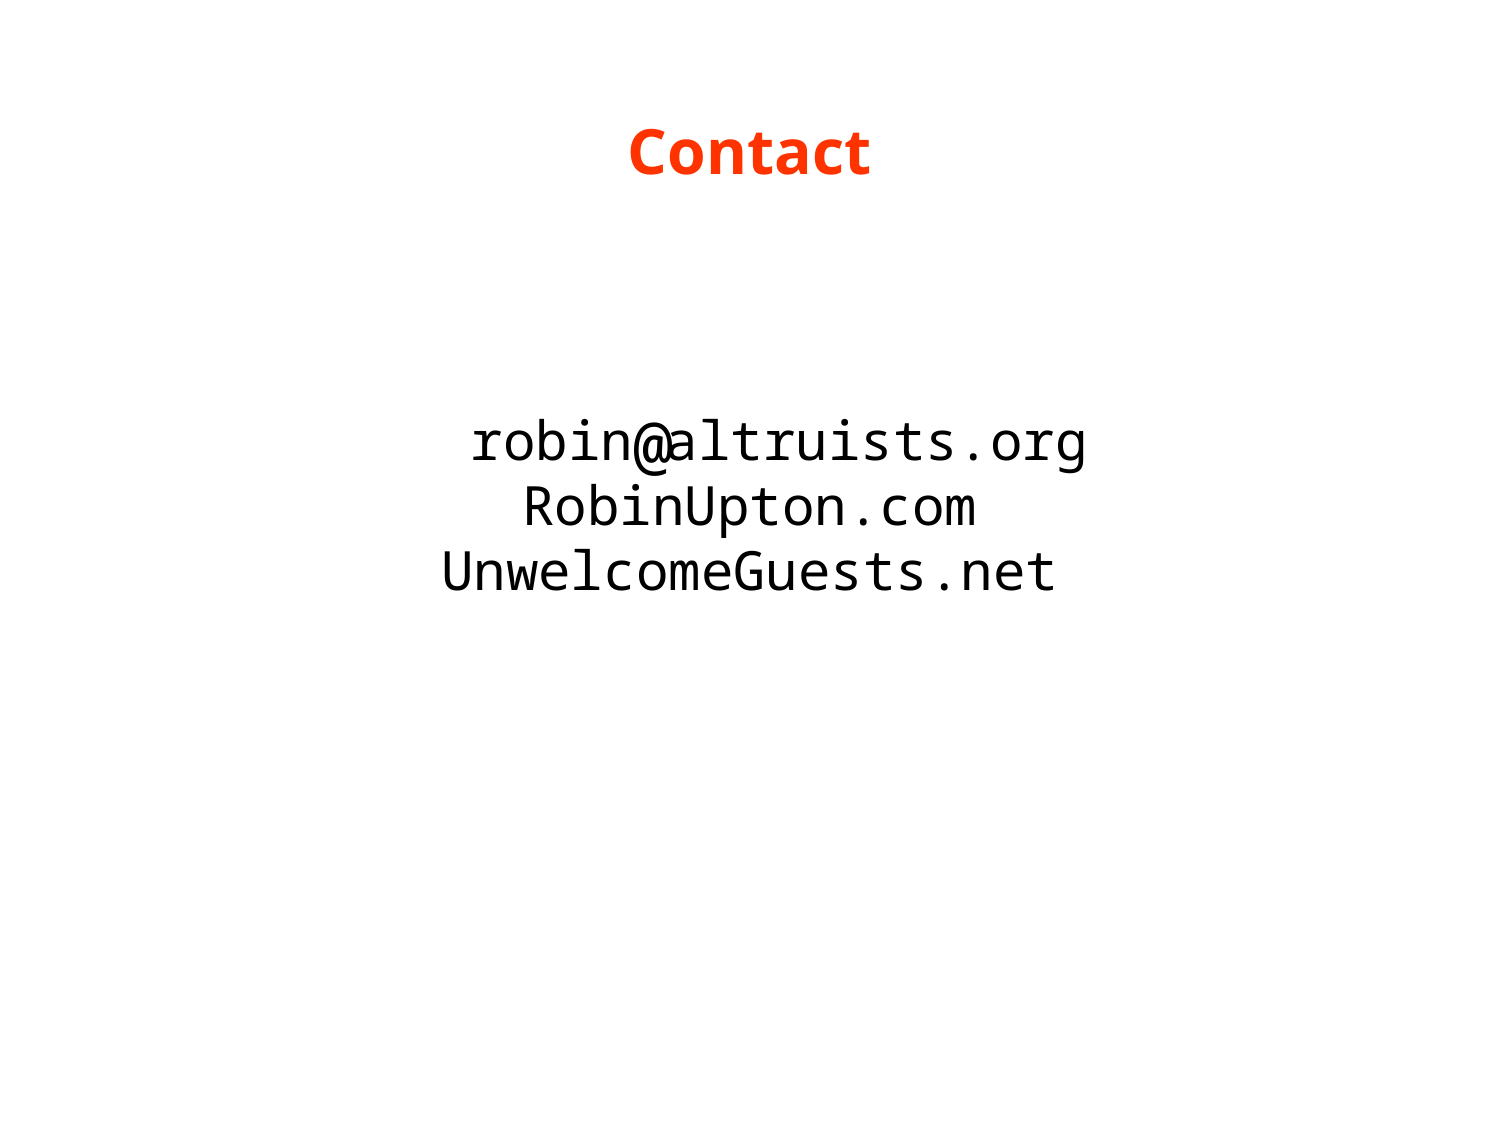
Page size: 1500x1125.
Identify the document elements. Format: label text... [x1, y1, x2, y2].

text_box @ [648, 440, 657, 459]
text_box @ [608, 423, 700, 513]
list Contact robin altruists.org RobinUpton.com UnwelcomeGuests.net [112, 130, 1387, 873]
